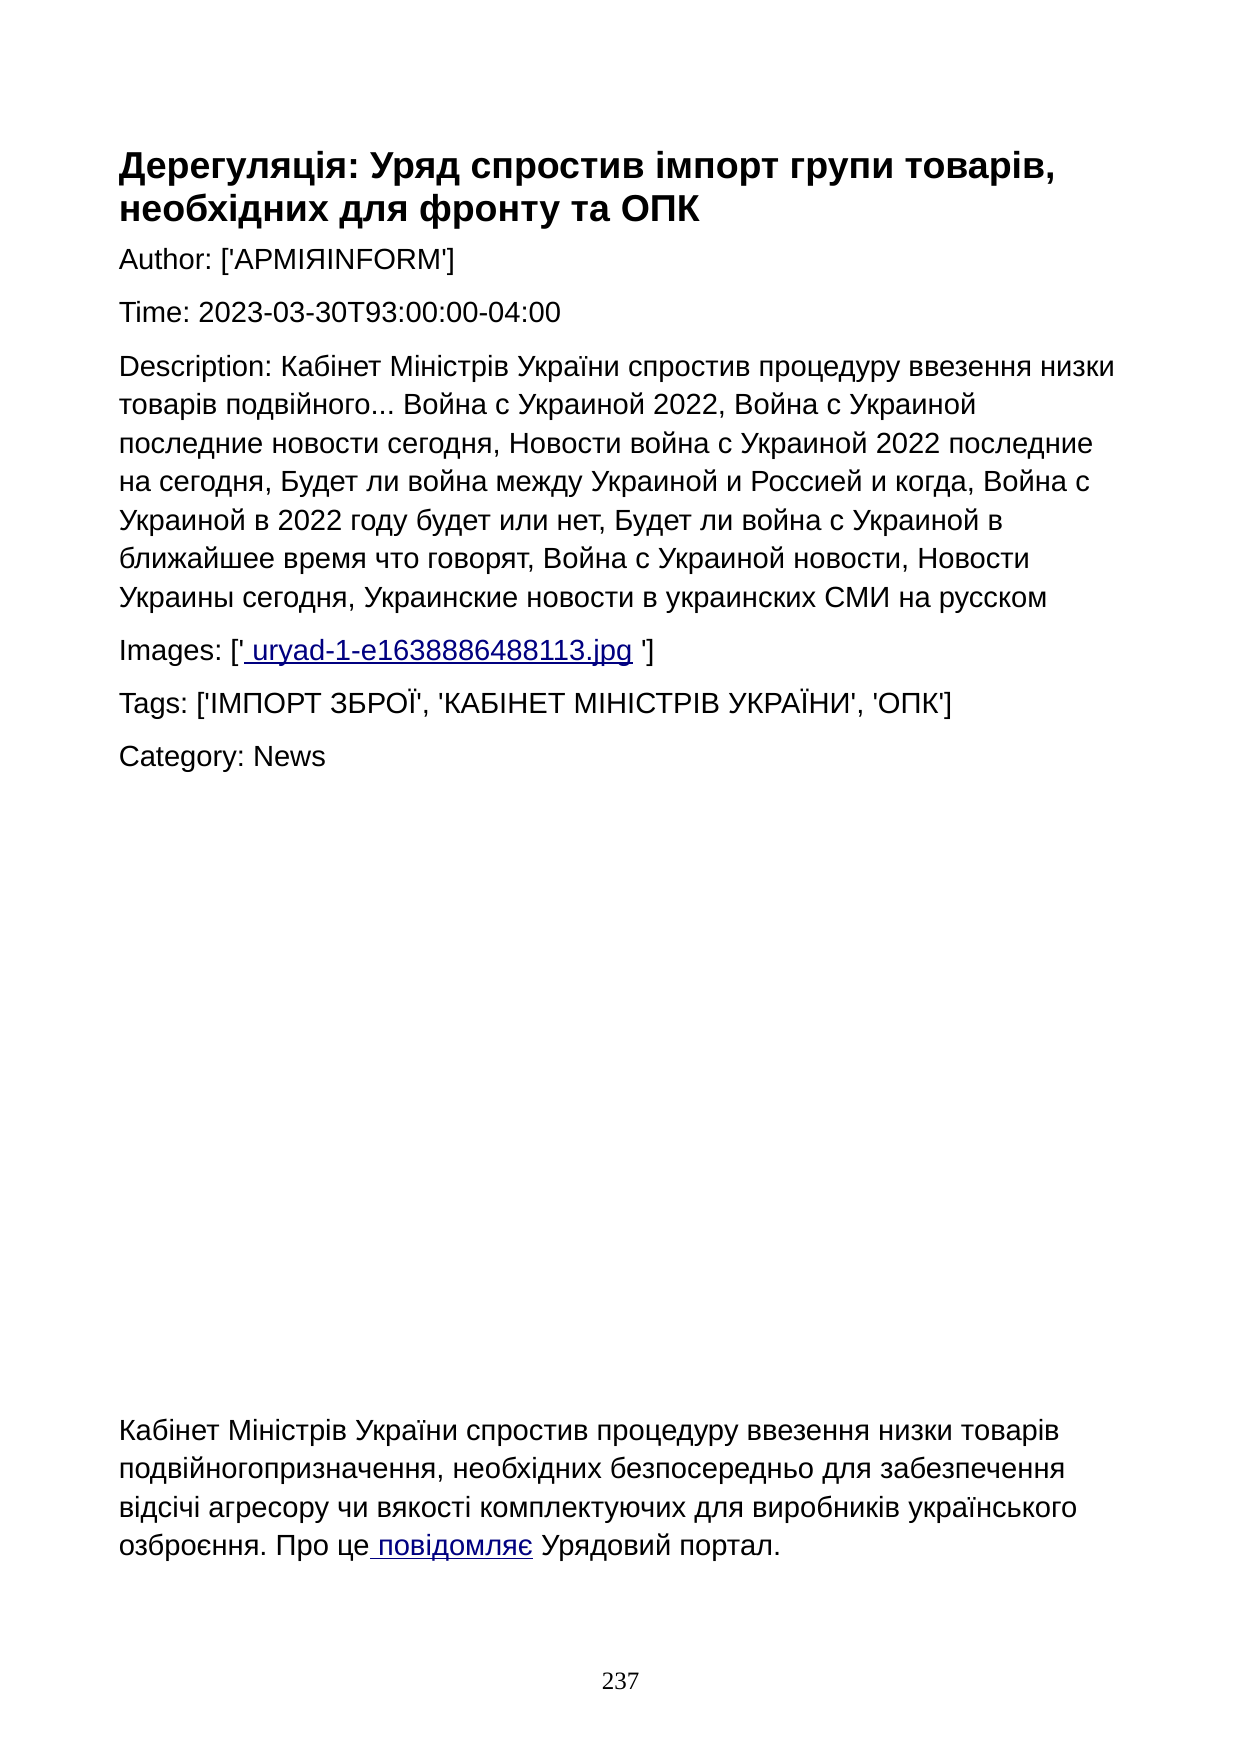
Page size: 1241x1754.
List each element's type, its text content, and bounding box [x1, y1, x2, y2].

text Tags: ['ІМПОРТ ЗБРОЇ', 'КАБІНЕТ МІНІСТРІВ УКРАЇНИ', 'ОПК'] [118, 686, 1122, 719]
text Author: ['АРМІЯINFORM'] [118, 242, 1122, 276]
text Images: [' uryad-1-e1638886488113.jpg '] [118, 633, 1122, 666]
subtitle Дерегуляція: Уряд спростив імпорт групи товарів, необхідних для фронту та ОПК [118, 143, 1122, 230]
text Time: 2023-03-30T93:00:00-04:00 [118, 295, 1122, 329]
text Description: Кабінет Міністрів України спростив процедуру ввезення низки товарів подвійного... Война с Украиной 2022, Война с Украиной последние новости сегодня, Новости война с Украиной 2022 последние на сегодня, Будет ли война между Украиной и Россией и когда, Война с Украиной в 2022 году будет или нет, Будет ли война с Украиной в ближайшее время что говорят, Война с Украиной новости, Новости Украины сегодня, Украинские новости в украинских СМИ на русском [118, 348, 1122, 613]
text Category: News [118, 739, 1122, 773]
text Кабінет Міністрів України спростив процедуру ввезення низки товарів подвійногопризначення, необхідних безпосередньо для забезпечення відсічі агресору чи вякості комплектуючих для виробників українського озброєння. Про це повідомляє Урядовий портал. [118, 1413, 1122, 1562]
